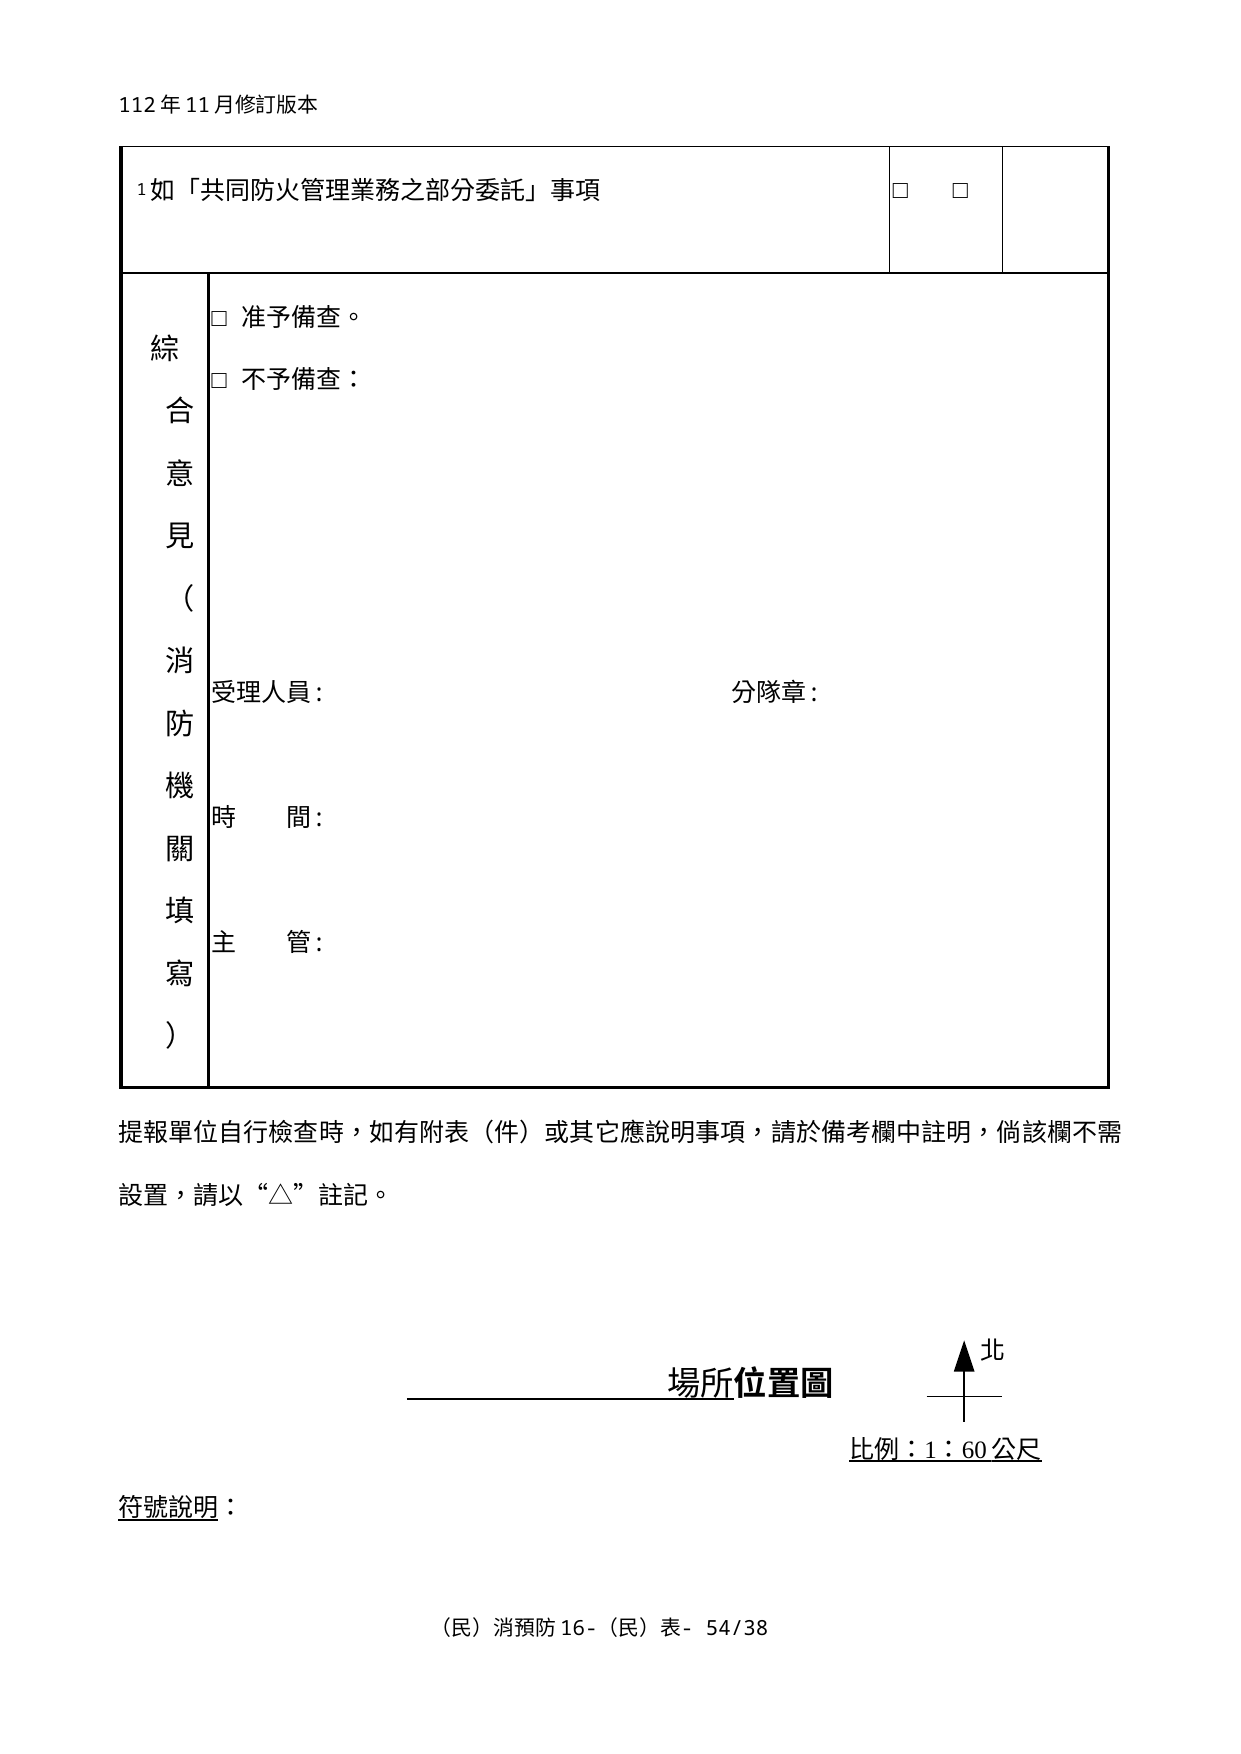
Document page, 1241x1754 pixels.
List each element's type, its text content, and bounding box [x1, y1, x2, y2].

text 提報單位自行檢查時，如有附表（件）或其它應說明事項，請於備考欄中註明，倘該欄不需設置，請以“△”註記。 [118, 1089, 1122, 1214]
table_cell 綜合意見（消防機關填寫） [123, 274, 207, 1086]
text 比例：1：60公尺 [848, 1429, 1043, 1465]
text 符號說明： [118, 1464, 833, 1527]
table_cell □ □ [890, 147, 1002, 272]
text 北 [923, 1331, 1005, 1367]
table_cell □ 准予備查。 □ 不予備查： 受理人員: 分隊章: 時 間: 主 管: [210, 274, 1107, 1086]
table_cell 1如「共同防火管理業務之部分委託」事項 [123, 147, 889, 272]
text 場所位置圖 [118, 1323, 1122, 1422]
text [1058, 1464, 1122, 1527]
table_cell [1003, 147, 1107, 272]
